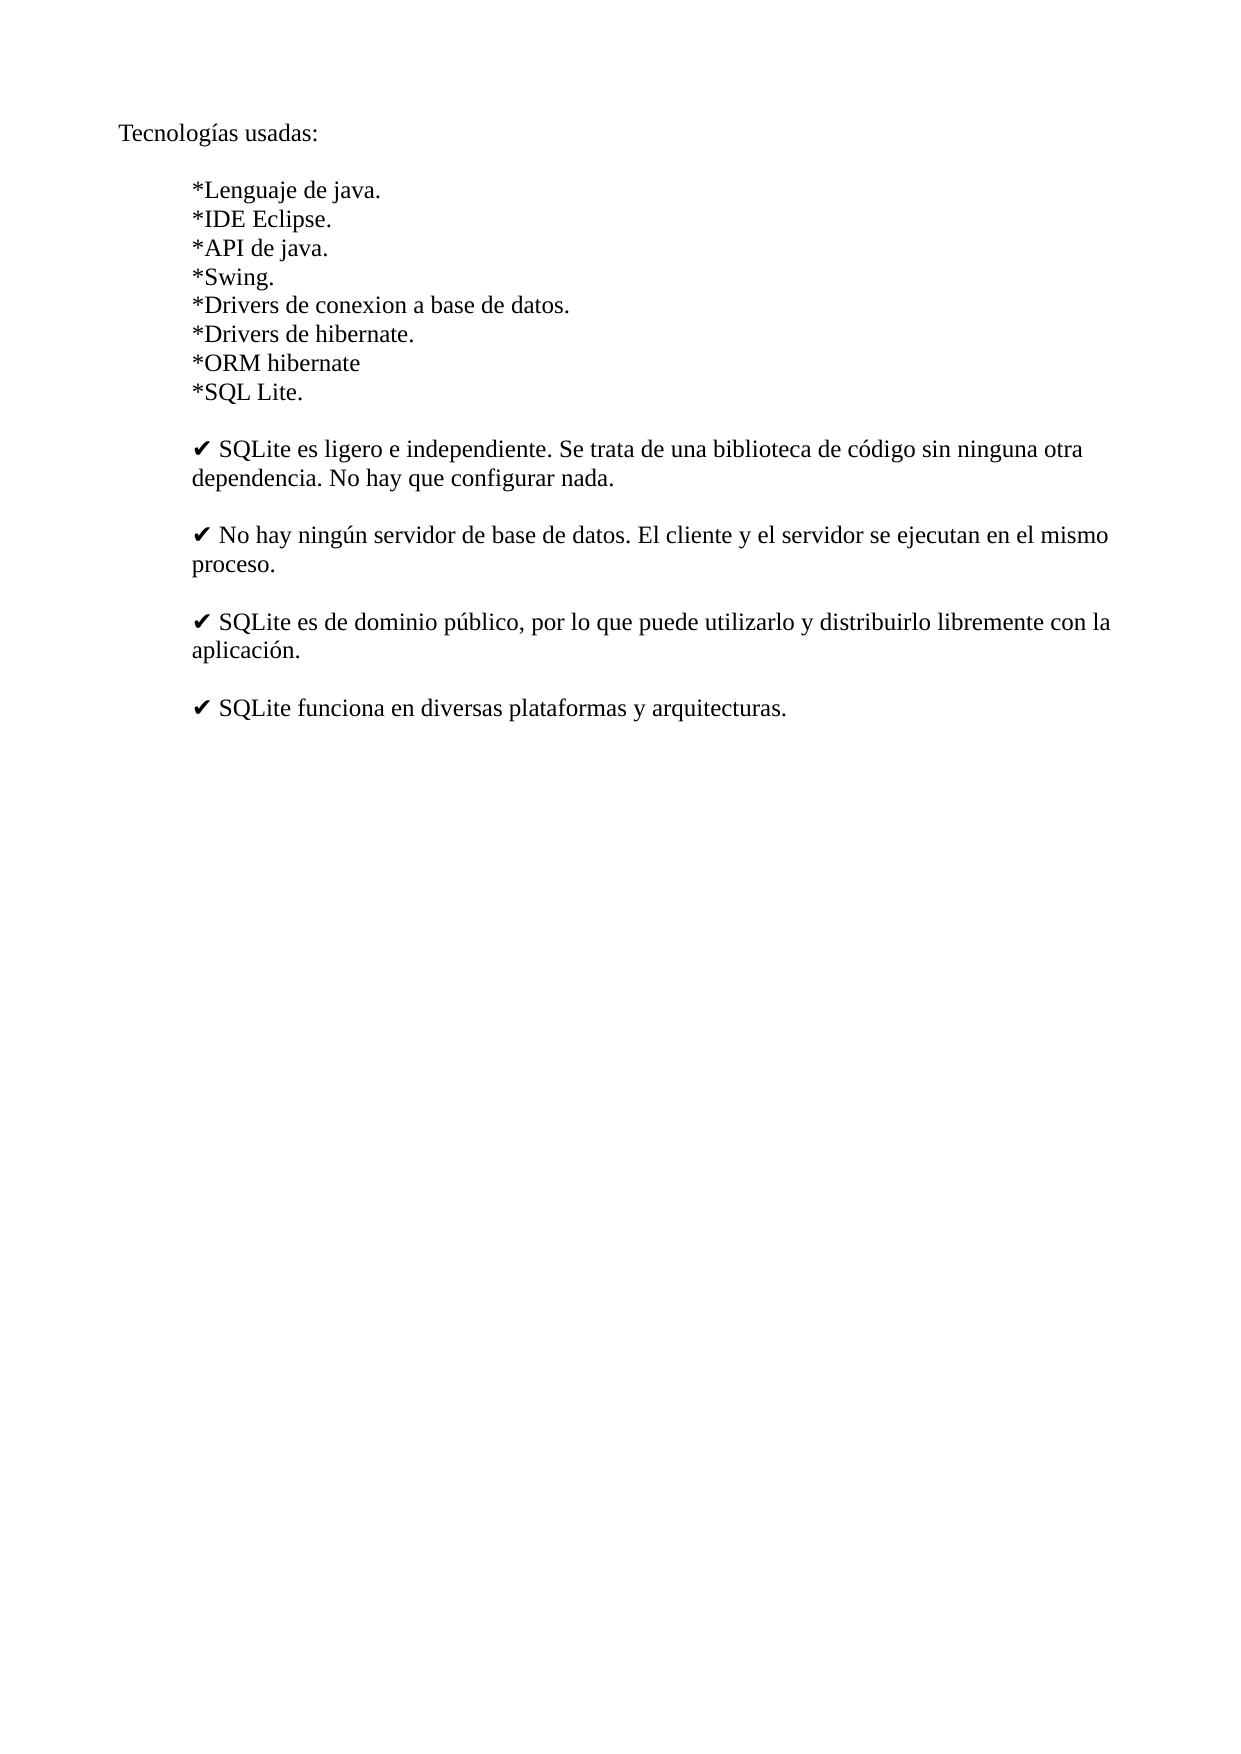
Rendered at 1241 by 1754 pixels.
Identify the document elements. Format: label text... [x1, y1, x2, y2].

text *Drivers de hibernate. [118, 319, 1122, 348]
text *Drivers de conexion a base de datos. [118, 291, 1122, 319]
text ✔️ No hay ningún servidor de base de datos. El cliente y el servidor se ejecutan en el mismo proceso. [118, 521, 1122, 578]
text ✔️ SQLite es ligero e independiente. Se trata de una biblioteca de código sin ninguna otra dependencia. No hay que configurar nada. [118, 434, 1122, 492]
text ✔️ SQLite es de dominio público, por lo que puede utilizarlo y distribuirlo libremente con la aplicación. [118, 607, 1122, 664]
text ✔️ SQLite funciona en diversas plataformas y arquitecturas. [118, 693, 1122, 722]
text *ORM hibernate [118, 348, 1122, 377]
text *IDE Eclipse. [118, 204, 1122, 233]
text *Lenguaje de java. [118, 176, 1122, 204]
text Tecnologías usadas: [118, 118, 1122, 147]
text *SQL Lite. [118, 377, 1122, 406]
text *API de java. [118, 233, 1122, 262]
text *Swing. [118, 262, 1122, 291]
